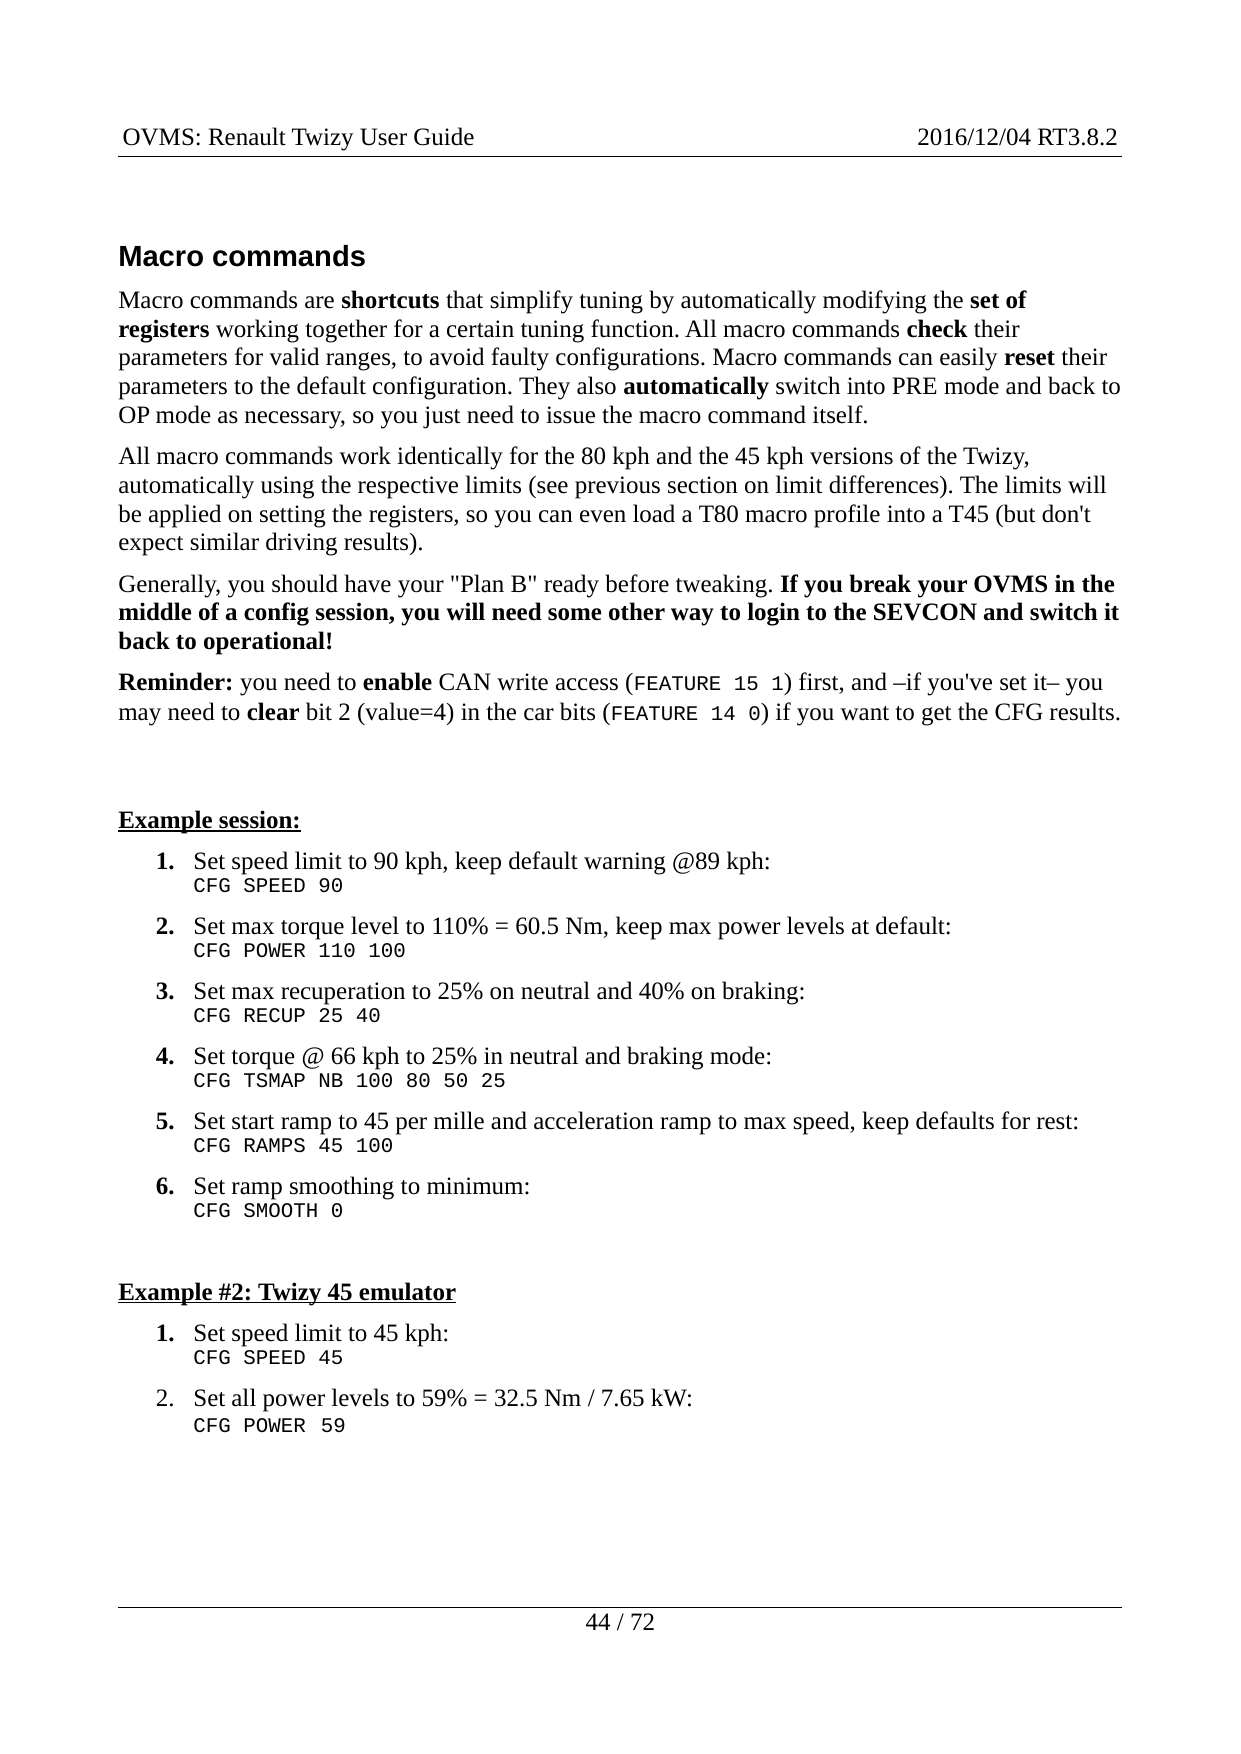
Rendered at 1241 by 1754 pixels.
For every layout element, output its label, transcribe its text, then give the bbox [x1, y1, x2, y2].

text Macro commands are shortcuts that simplify tuning by automatically modifying the set of registers working together for a certain tuning function. All macro commands check their parameters for valid ranges, to avoid faulty configurations. Macro commands can easily reset their parameters to the default configuration. They also automatically switch into PRE mode and back to OP mode as necessary, so you just need to issue the macro command itself. [118, 285, 1122, 429]
list Set ramp smoothing to minimum: CFG SMOOTH 0 [156, 1171, 1122, 1223]
list Set speed limit to 90 kph, keep default warning @89 kph: CFG SPEED 90 [156, 846, 1122, 899]
list Set speed limit to 45 kph: CFG SPEED 45 [156, 1318, 1122, 1371]
list Set start ramp to 45 per mille and acceleration ramp to max speed, keep defaults for rest: CFG RAMPS 45 100 [156, 1106, 1122, 1158]
text All macro commands work identically for the 80 kph and the 45 kph versions of the Twizy, automatically using the respective limits (see previous section on limit differences). The limits will be applied on setting the registers, so you can even load a T80 macro profile into a T45 (but don't expect similar driving results). [118, 441, 1122, 556]
text Example session: [118, 805, 1122, 834]
text Example #2: Twizy 45 emulator [118, 1277, 1122, 1306]
list Set max recuperation to 25% on neutral and 40% on braking: CFG RECUP 25 40 [156, 976, 1122, 1029]
text Reminder: you need to enable CAN write access (FEATURE 15 1) first, and –if you've set it– you may need to clear bit 2 (value=4) in the car bits (FEATURE 14 0) if you want to get the CFG results. [118, 667, 1122, 727]
list Set torque @ 66 kph to 25% in neutral and braking mode: CFG TSMAP NB 100 80 50 25 [156, 1041, 1122, 1093]
list Set max torque level to 110% = 60.5 Nm, keep max power levels at default: CFG POWER 110 100 [156, 911, 1122, 964]
list Set all power levels to 59% = 32.5 Nm / 7.65 kW: CFG POWER 59 [156, 1383, 1122, 1440]
text Generally, you should have your "Plan B" ready before tweaking. If you break your OVMS in the middle of a config session, you will need some other way to login to the SEVCON and switch it back to operational! [118, 569, 1122, 655]
subtitle Macro commands [118, 239, 1122, 272]
